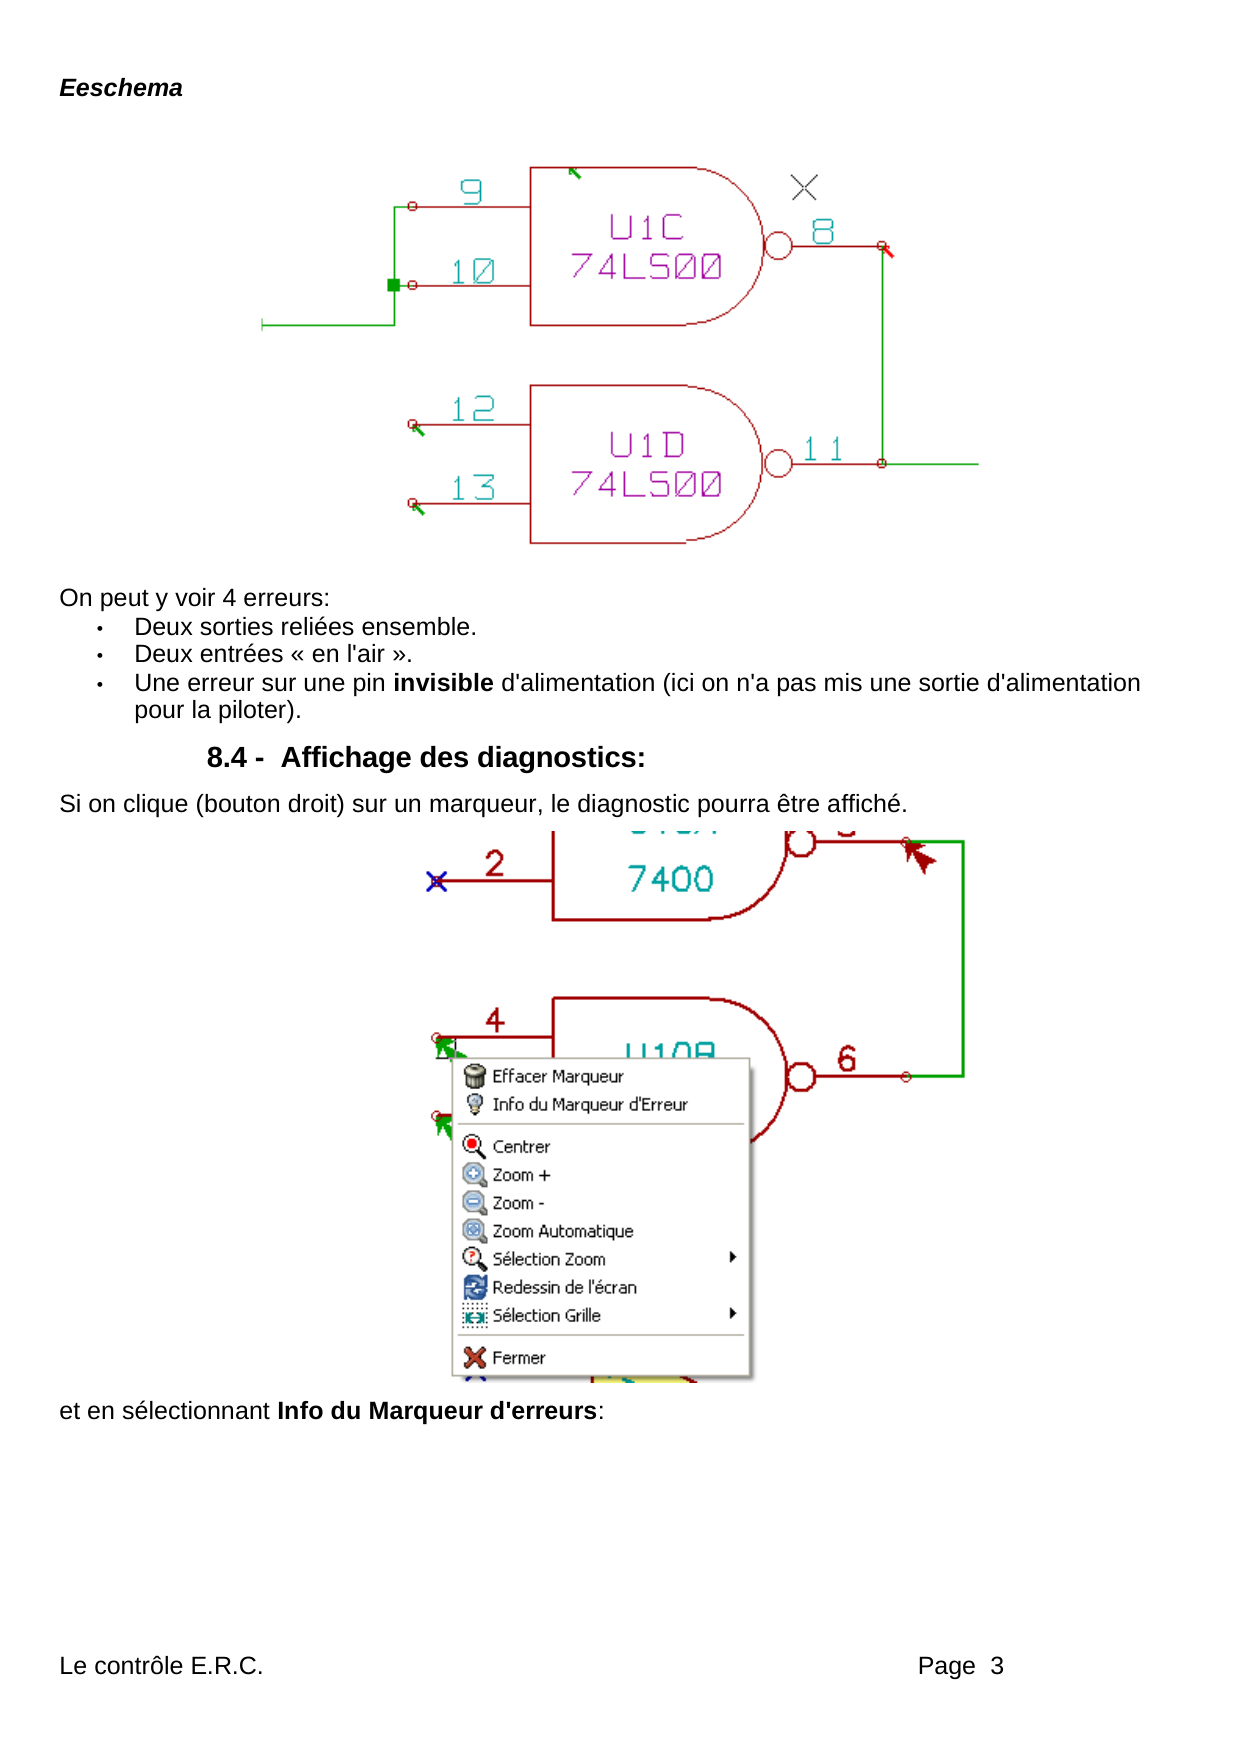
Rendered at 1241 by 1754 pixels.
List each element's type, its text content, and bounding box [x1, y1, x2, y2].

text On peut y voir 4 erreurs: [59, 584, 1181, 612]
text Si on clique (bouton droit) sur un marqueur, le diagnostic pourra être affiché. [59, 789, 1181, 817]
list Une erreur sur une pin invisible d'alimentation (ici on n'a pas mis une sortie d'alimentation pour la piloter). [97, 668, 1181, 724]
list Deux entrées « en l'air ». [97, 640, 1181, 668]
text et en sélectionnant Info du Marqueur d'erreurs: [59, 1397, 1181, 1425]
picture [250, 831, 990, 1383]
subtitle Affichage des diagnostics: [133, 741, 1181, 773]
list Deux sorties reliées ensemble. [97, 612, 1181, 640]
